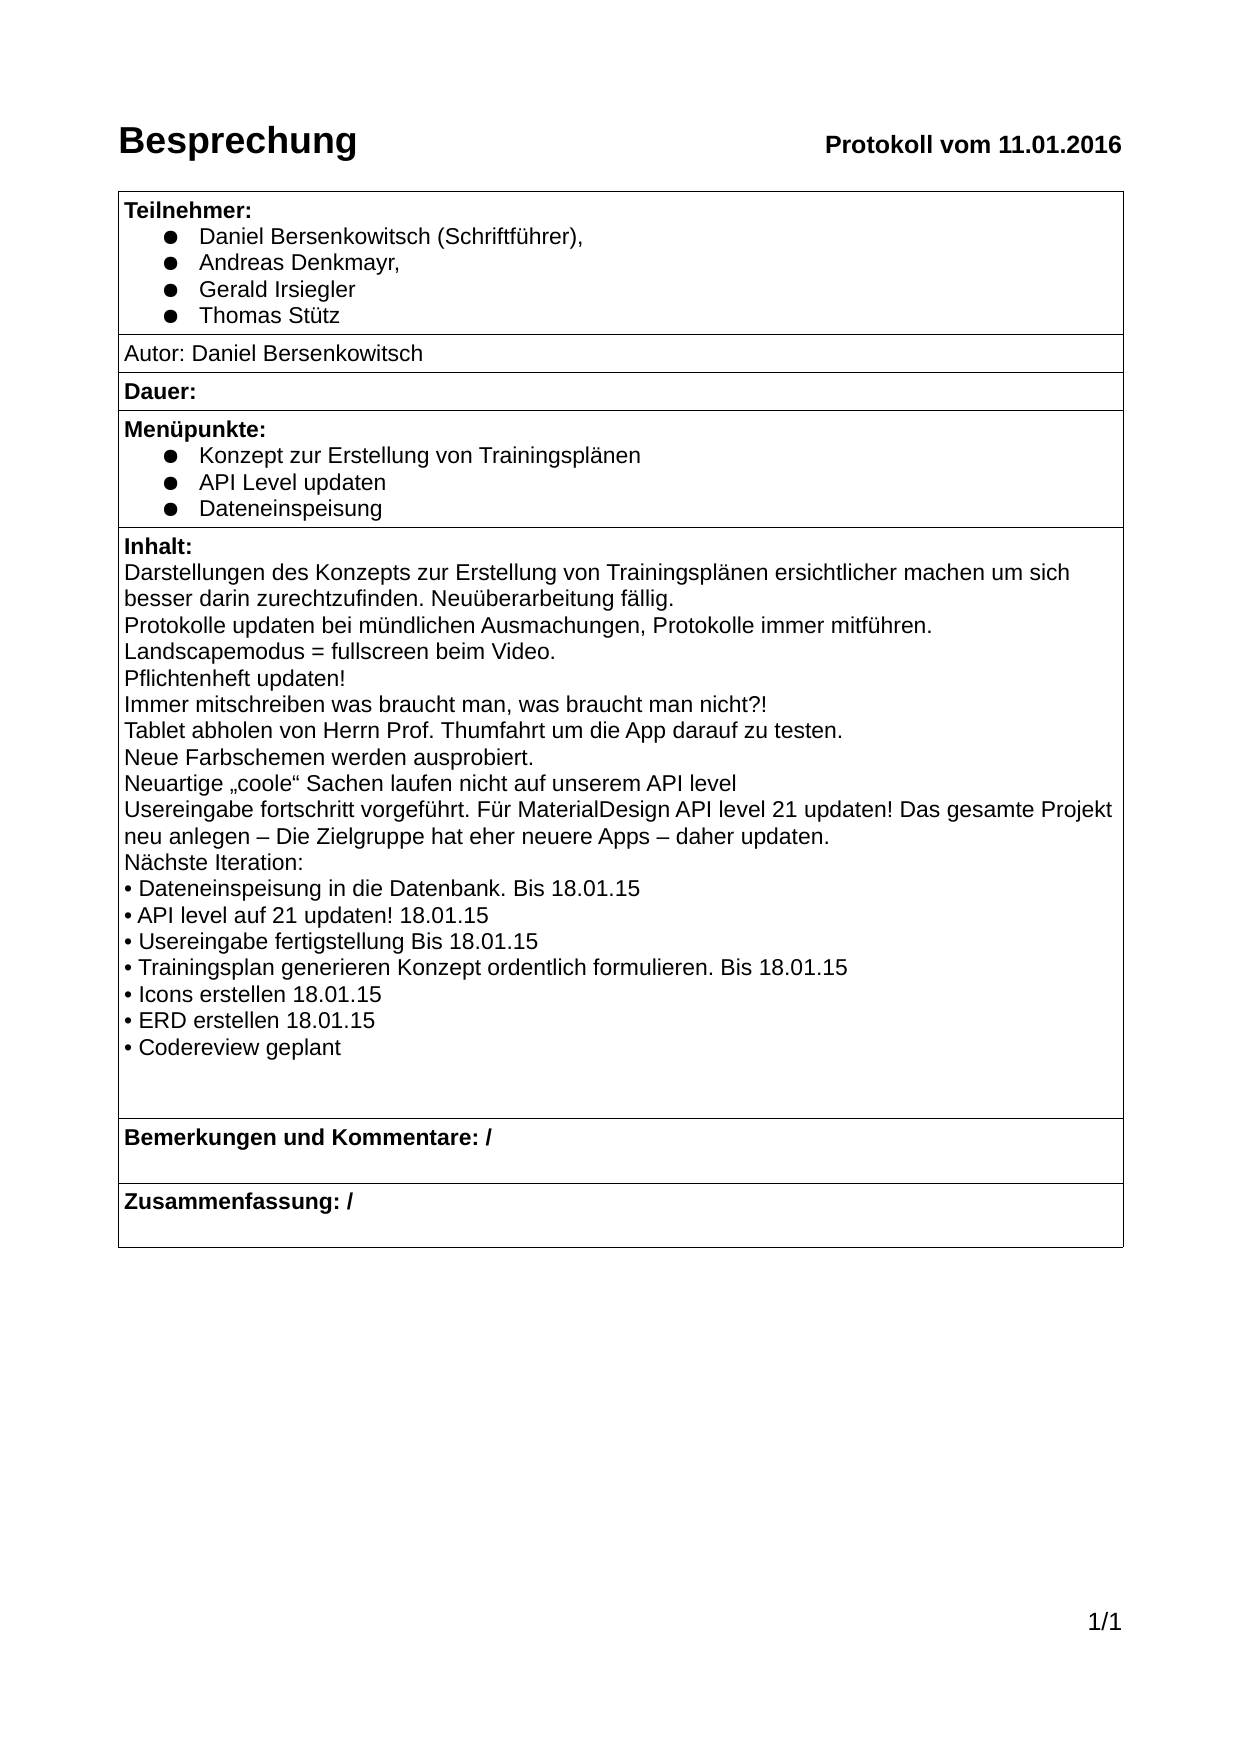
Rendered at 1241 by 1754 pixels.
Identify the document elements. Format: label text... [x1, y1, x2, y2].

table_cell Zusammenfassung: / [119, 1184, 1123, 1247]
table_cell Inhalt: Darstellungen des Konzepts zur Erstellung von Trainingsplänen ersichtlicher machen um sich besser darin zurechtzufinden. Neuüberarbeitung fällig. Protokolle updaten bei mündlichen Ausmachungen, Protokolle immer mitführen. Landscapemodus = fullscreen beim Video. Pflichtenheft updaten! Immer mitschreiben was braucht man, was braucht man nicht?! Tablet abholen von Herrn Prof. Thumfahrt um die App darauf zu testen. Neue Farbschemen werden ausprobiert. Neuartige „coole“ Sachen laufen nicht auf unserem API level Usereingabe fortschritt vorgeführt. Für MaterialDesign API level 21 updaten! Das gesamte Projekt neu anlegen – Die Zielgruppe hat eher neuere Apps – daher updaten. Nächste Iteration: • Dateneinspeisung in die Datenbank. Bis 18.01.15 • API level auf 21 updaten! 18.01.15 • Usereingabe fertigstellung Bis 18.01.15 • Trainingsplan generieren Konzept ordentlich formulieren. Bis 18.01.15 • Icons erstellen 18.01.15 • ERD erstellen 18.01.15 • Codereview geplant [119, 528, 1123, 1118]
table_cell Dauer: [119, 373, 1123, 410]
table_cell Menüpunkte: Konzept zur Erstellung von Trainingsplänen API Level updaten Dateneinspeisung [119, 411, 1123, 527]
table_cell Autor: Daniel Bersenkowitsch [119, 335, 1123, 372]
table_header Teilnehmer: Daniel Bersenkowitsch (Schriftführer), Andreas Denkmayr, Gerald Irsiegler Thomas Stütz [119, 192, 1123, 334]
table_cell Bemerkungen und Kommentare: / [119, 1119, 1123, 1182]
